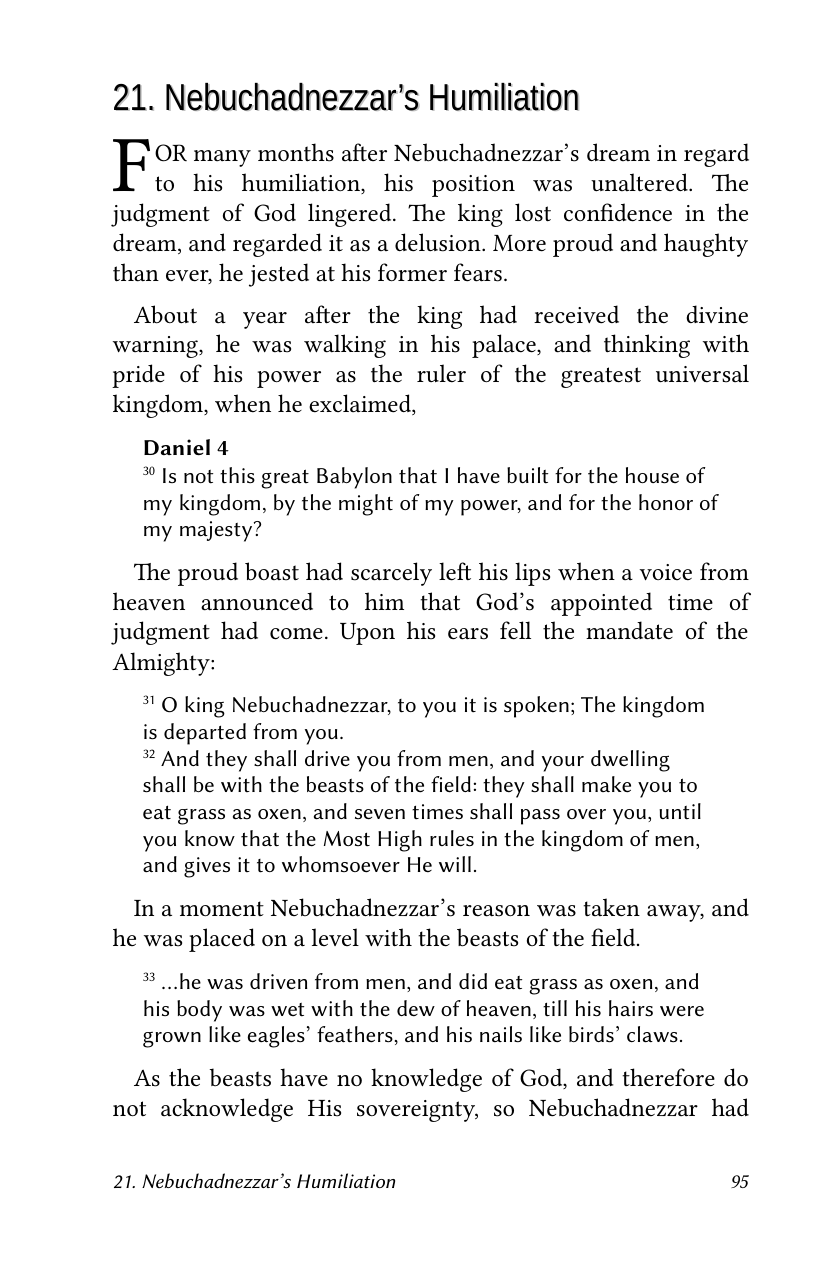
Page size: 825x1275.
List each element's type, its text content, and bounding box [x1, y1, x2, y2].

text About a year after the king had received the divine warning, he was walking in his palace, and thinking with pride of his power as the ruler of the greatest universal kingdom, when he exclaimed, [112, 301, 750, 419]
text As the beasts have no knowledge of God, and therefore do not acknowledge His sovereignty, so Nebuchadnezzar had [112, 1064, 750, 1122]
text The proud boast had scarcely left his lips when a voice from heaven announced to him that God’s appointed time of judgment had come. Upon his ears fell the mandate of the Almighty: [112, 558, 750, 676]
text 31 O king Nebuchadnezzar, to you it is spoken; The kingdom is departed from you. [142, 692, 720, 745]
text Daniel 4 [142, 435, 750, 461]
text 32 And they shall drive you from men, and your dwelling shall be with the beasts of the field: they shall make you to eat grass as oxen, and seven times shall pass over you, until you know that the Most High rules in the kingdom of men, and gives it to whomsoever He will. [142, 746, 720, 878]
text In a moment Nebuchadnezzar’s reason was taken away, and he was placed on a level with the beasts of the field. [112, 894, 750, 952]
title Nebuchadnezzar’s Humiliation [112, 75, 750, 118]
text 33 ...he was driven from men, and did eat grass as oxen, and his body was wet with the dew of heaven, till his hairs were grown like eagles’ feathers, and his nails like birds’ claws. [142, 969, 720, 1048]
text 30 Is not this great Babylon that I have built for the house of my kingdom, by the might of my power, and for the honor of my majesty? [142, 463, 720, 542]
text FOR many months after Nebuchadnezzar’s dream in regard to his humiliation, his position was unaltered. The judgment of God lingered. The king lost confidence in the dream, and regarded it as a delusion. More proud and haughty than ever, he jested at his former fears. [112, 139, 750, 287]
